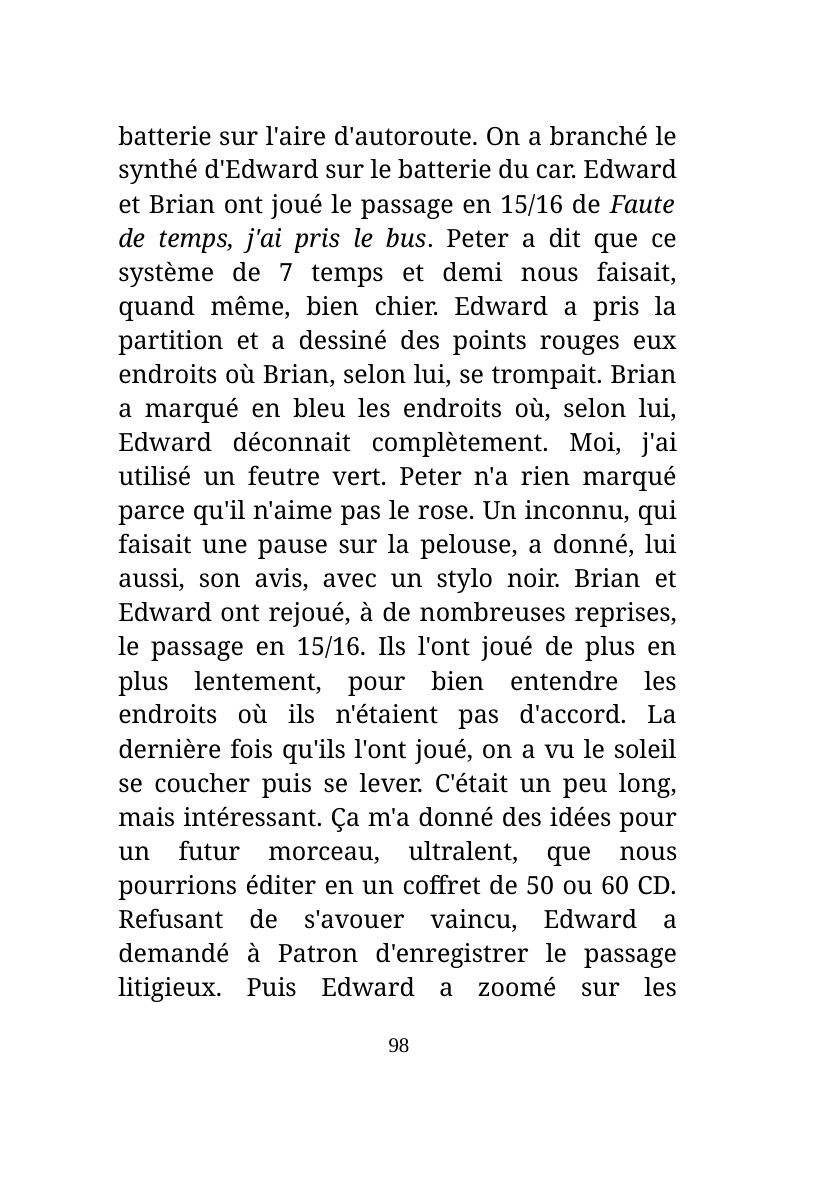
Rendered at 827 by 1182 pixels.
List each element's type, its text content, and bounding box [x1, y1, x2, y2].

text batterie sur l'aire d'autoroute. On a branché le synthé d'Edward sur le batterie du car. Edward et Brian ont joué le passage en 15/16 de Faute de temps, j'ai pris le bus. Peter a dit que ce système de 7 temps et demi nous faisait, quand même, bien chier. Edward a pris la partition et a dessiné des points rouges eux endroits où Brian, selon lui, se trompait. Brian a marqué en bleu les endroits où, selon lui, Edward déconnait complètement. Moi, j'ai utilisé un feutre vert. Peter n'a rien marqué parce qu'il n'aime pas le rose. Un inconnu, qui faisait une pause sur la pelouse, a donné, lui aussi, son avis, avec un stylo noir. Brian et Edward ont rejoué, à de nombreuses reprises, le passage en 15/16. Ils l'ont joué de plus en plus lentement, pour bien entendre les endroits où ils n'étaient pas d'accord. La dernière fois qu'ils l'ont joué, on a vu le soleil se coucher puis se lever. C'était un peu long, mais intéressant. Ça m'a donné des idées pour un futur morceau, ultralent, que nous pourrions éditer en un coffret de 50 ou 60 CD. Refusant de s'avouer vaincu, Edward a demandé à Patron d'enregistrer le passage litigieux. Puis Edward a zoomé sur les [118, 118, 677, 1004]
